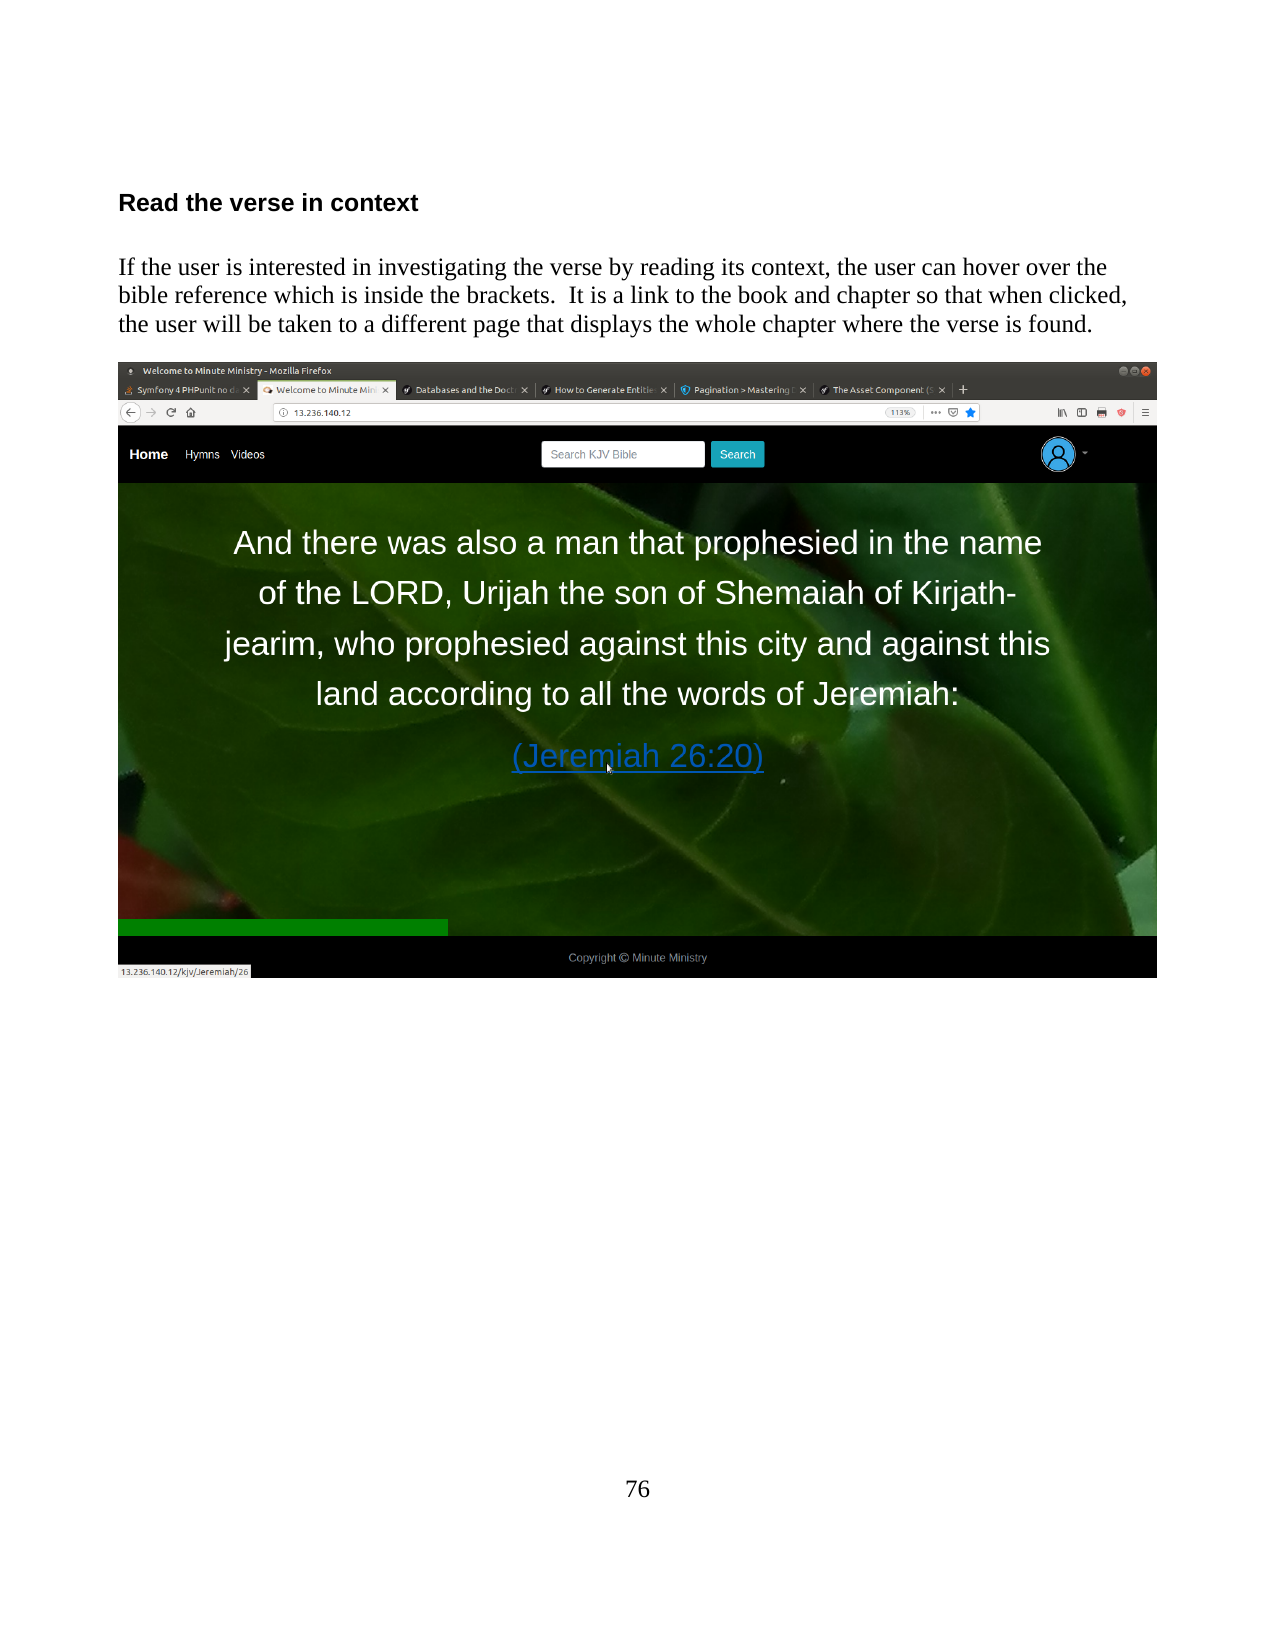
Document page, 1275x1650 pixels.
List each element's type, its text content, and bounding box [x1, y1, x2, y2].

text If the user is interested in investigating the verse by reading its context, the user can hover over the bible reference which is inside the brackets. It is a link to the book and chapter so that when clicked, the user will be taken to a different page that displays the whole chapter where the verse is found. [118, 252, 1157, 338]
subtitle Read the verse in context [118, 188, 1157, 217]
picture [118, 362, 1157, 978]
